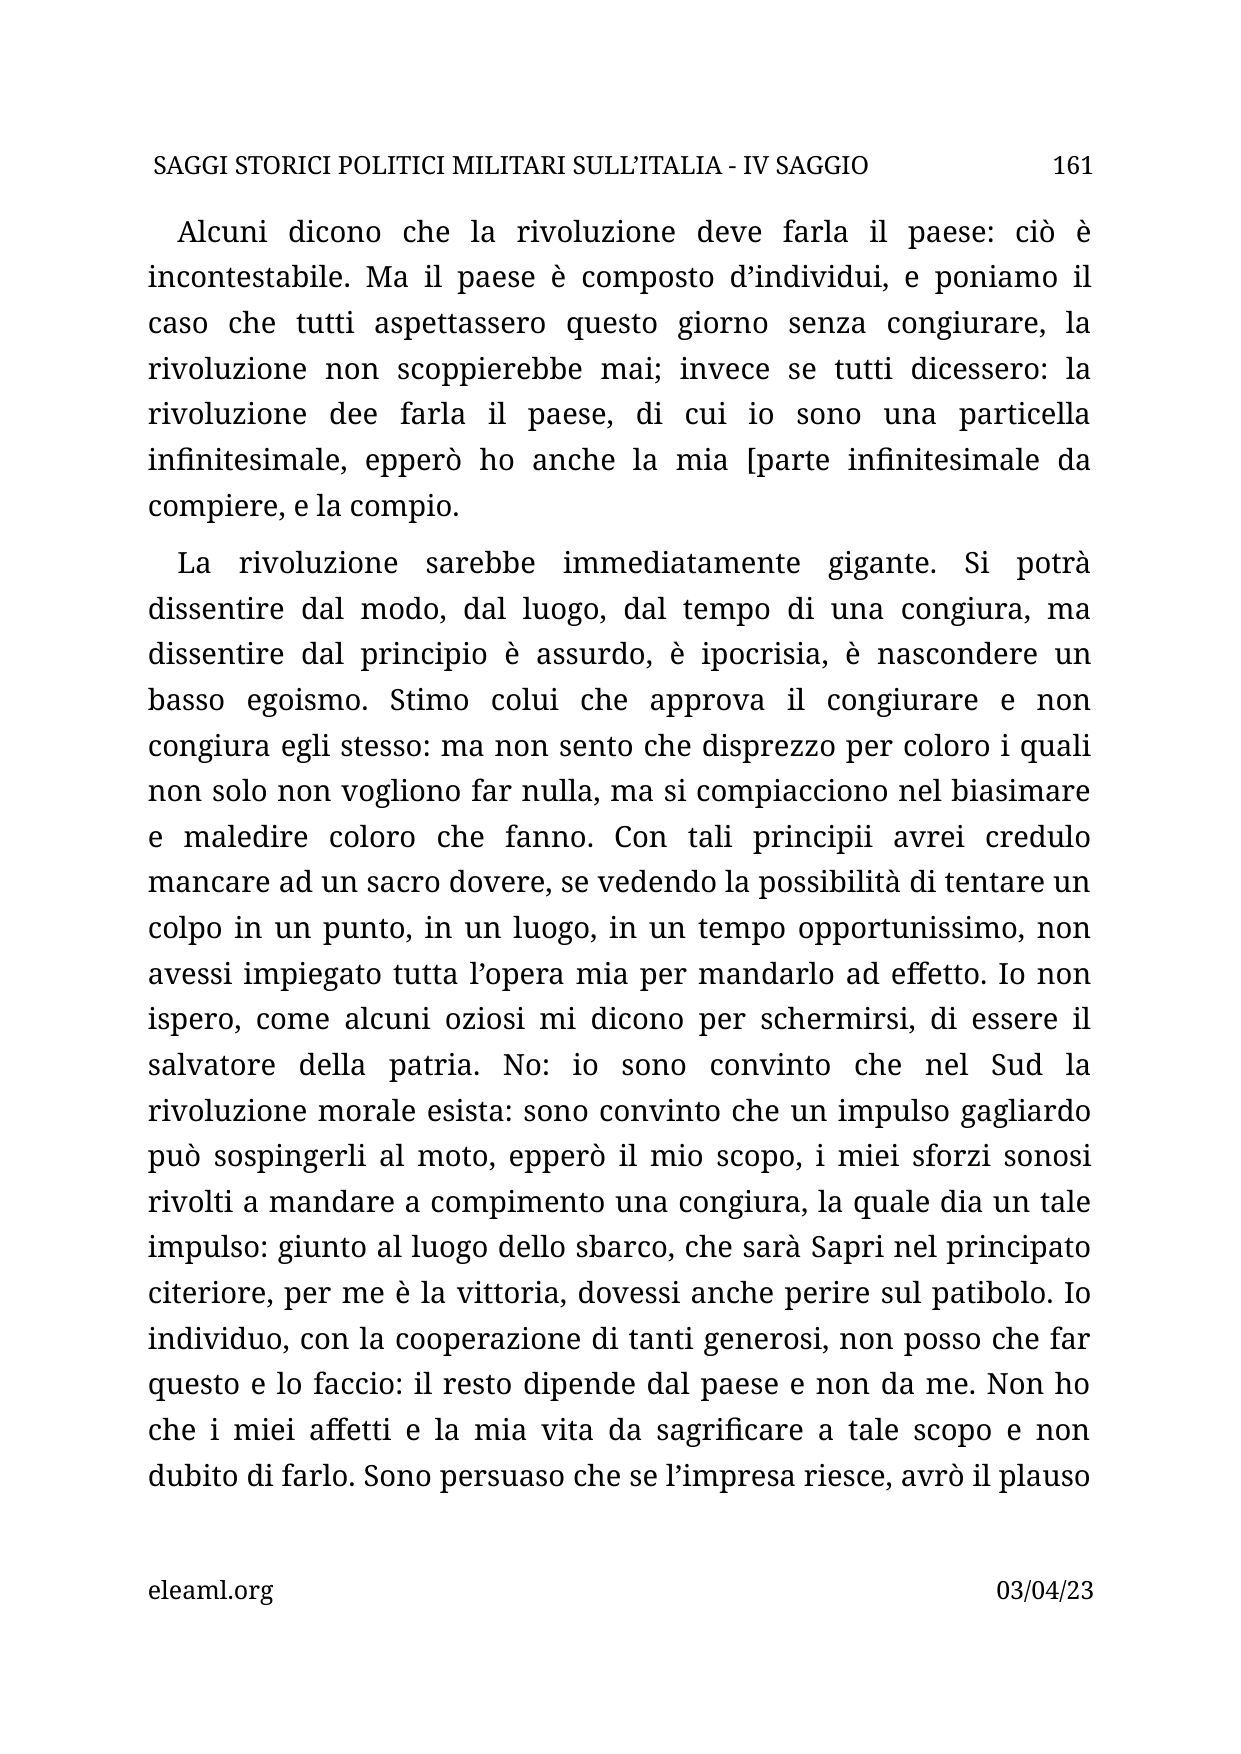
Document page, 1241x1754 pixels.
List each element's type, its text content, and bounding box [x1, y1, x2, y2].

text Alcuni dicono che la rivoluzione deve farla il paese: ciò è incontestabile. Ma il paese è composto d’individui, e poniamo il caso che tutti aspettassero questo giorno senza congiurare, la rivoluzione non scoppierebbe mai; invece se tutti dicessero: la rivoluzione dee farla il paese, di cui io sono una particella infinitesimale, epperò ho anche la mia [parte infinitesimale da compiere, e la compio. [148, 211, 1093, 524]
text La rivoluzione sarebbe immediatamente gigante. Si potrà dissentire dal modo, dal luogo, dal tempo di una congiura, ma dissentire dal principio è assurdo, è ipocrisia, è nascondere un basso egoismo. Stimo colui che approva il congiurare e non congiura egli stesso: ma non sento che disprezzo per coloro i quali non solo non vogliono far nulla, ma si compiacciono nel biasimare e maledire coloro che fanno. Con tali principii avrei credulo mancare ad un sacro dovere, se vedendo la possibilità di tentare un colpo in un punto, in un luogo, in un tempo opportunissimo, non avessi impiegato tutta l’opera mia per mandarlo ad effetto. Io non ispero, come alcuni oziosi mi dicono per schermirsi, di essere il salvatore della patria. No: io sono convinto che nel Sud la rivoluzione morale esista: sono convinto che un impulso gagliardo può sospingerli al moto, epperò il mio scopo, i miei sforzi sonosi rivolti a mandare a compimento una congiura, la quale dia un tale impulso: giunto al luogo dello sbarco, che sarà Sapri nel principato citeriore, per me è la vittoria, dovessi anche perire sul patibolo. Io individuo, con la cooperazione di tanti generosi, non posso che far questo e lo faccio: il resto dipende dal paese e non da me. Non ho che i miei affetti e la mia vita da sagrificare a tale scopo e non dubito di farlo. Sono persuaso che se l’impresa riesce, avrò il plauso [148, 542, 1093, 1494]
